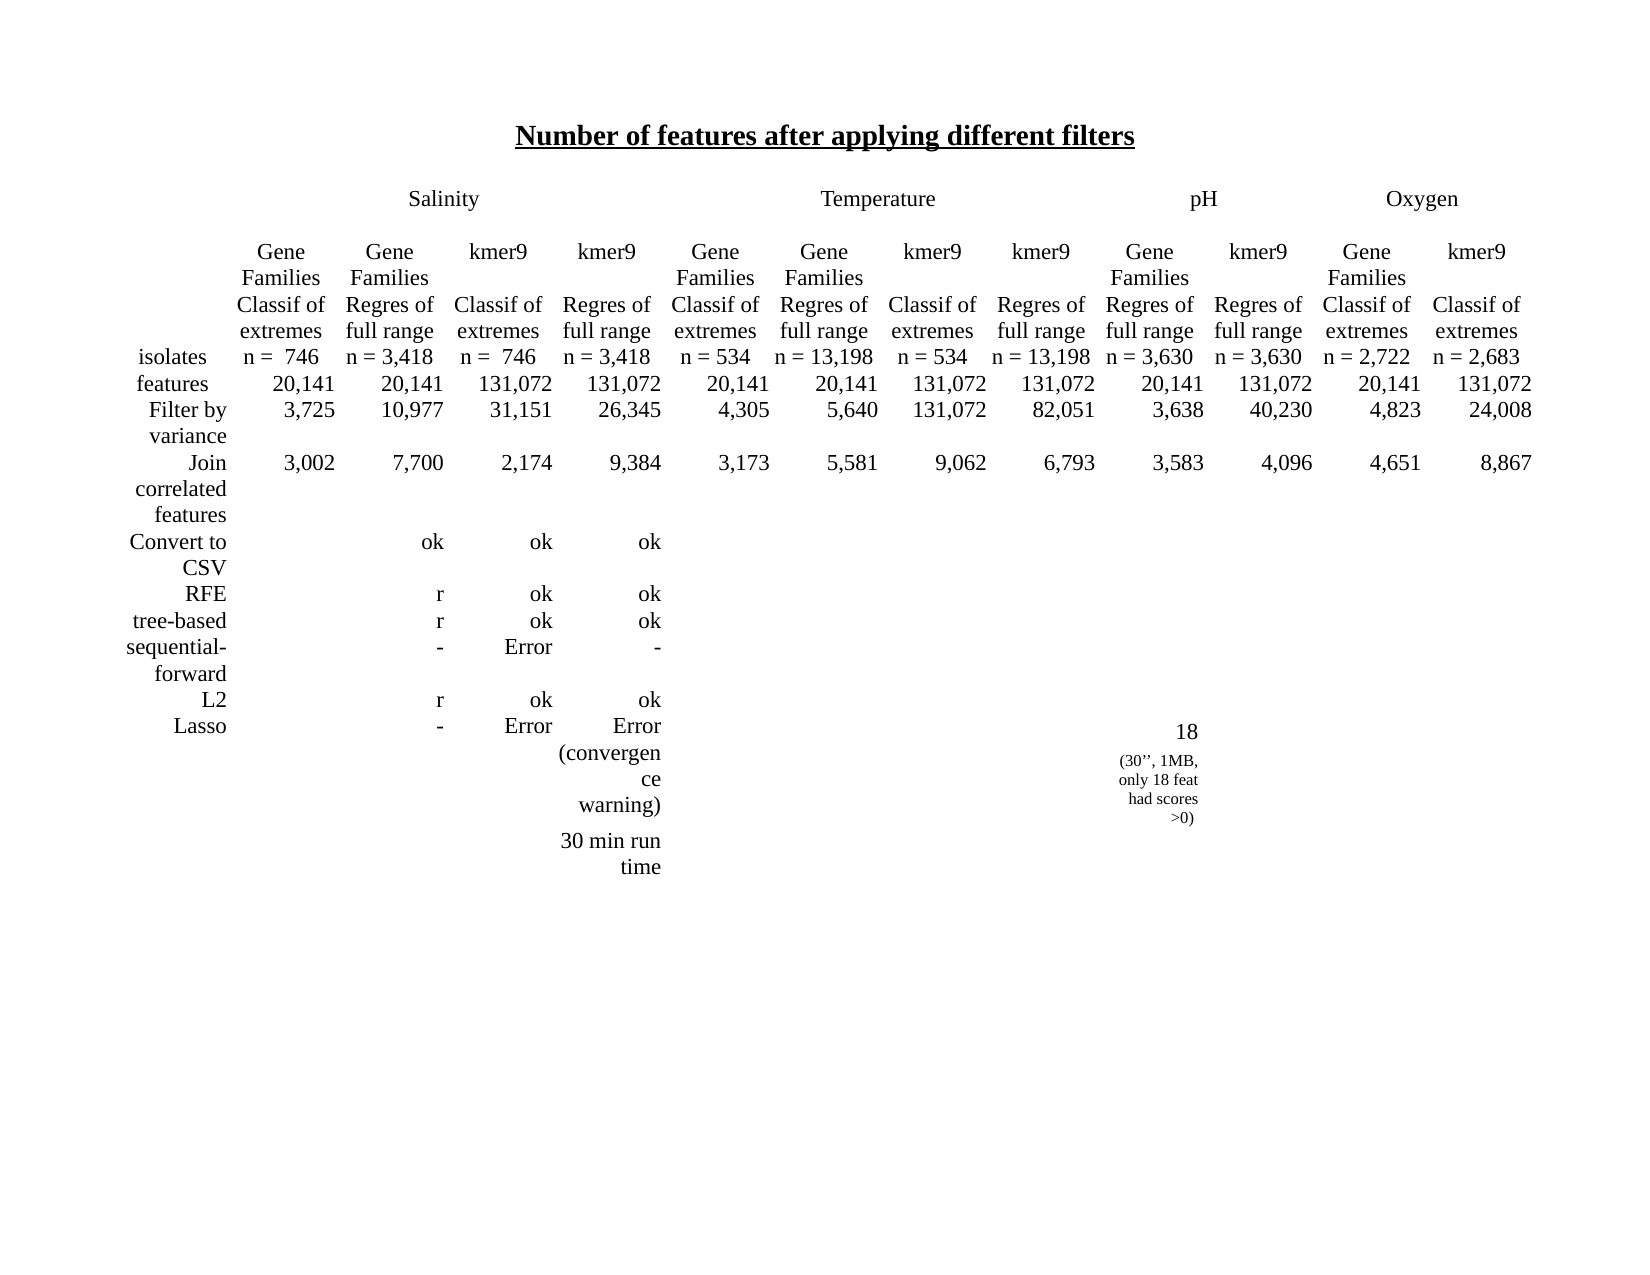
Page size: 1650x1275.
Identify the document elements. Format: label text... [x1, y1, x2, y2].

table_cell r [335, 686, 444, 712]
table_cell [987, 581, 1095, 607]
table_cell [1095, 827, 1204, 880]
table_cell Error [444, 712, 552, 827]
table_cell [987, 686, 1095, 712]
table_cell ok [444, 607, 552, 633]
table_cell - [335, 712, 444, 827]
table_cell [1421, 686, 1532, 712]
table_cell [1204, 581, 1312, 607]
table_cell Gene Families [227, 238, 335, 291]
table_cell ok [553, 528, 661, 581]
table_header Salinity [227, 185, 661, 238]
table_header Oxygen [1313, 185, 1532, 238]
table_cell [770, 581, 878, 607]
table_cell Gene Families [1095, 238, 1204, 291]
table_cell 131,072 [553, 370, 661, 396]
table_cell Gene Families [661, 238, 769, 291]
table_cell n = 13,198 [770, 343, 878, 370]
table_cell 82,051 [987, 396, 1095, 449]
table_cell Classif of extremes [661, 291, 769, 343]
table_cell n = 2,722 [1313, 343, 1421, 370]
table_cell [118, 238, 227, 291]
table_cell 3,638 [1095, 396, 1204, 449]
table_cell tree-based [118, 607, 227, 633]
table_cell [118, 291, 227, 343]
table_cell 3,173 [661, 449, 769, 528]
table_cell Join correlated features [118, 449, 227, 528]
table_cell Lasso [118, 712, 227, 827]
table_cell [1421, 827, 1532, 880]
table_cell [1095, 686, 1204, 712]
table_cell [1204, 686, 1312, 712]
table_cell 31,151 [444, 396, 552, 449]
text Number of features after applying different filters [118, 118, 1532, 152]
table_cell n = 13,198 [987, 343, 1095, 370]
table_cell [1421, 528, 1532, 581]
table_cell [335, 827, 444, 880]
table_cell [878, 581, 987, 607]
table_cell 4,823 [1313, 396, 1421, 449]
table_header [118, 185, 227, 238]
table_cell 6,793 [987, 449, 1095, 528]
table_cell [227, 528, 335, 581]
table_header Temperature [661, 185, 1095, 238]
table_header pH [1095, 185, 1312, 238]
table_cell [661, 528, 769, 581]
table_cell isolates [118, 343, 227, 370]
table_cell [987, 607, 1095, 633]
table_cell Classif of extremes [1421, 291, 1532, 343]
table_cell [987, 827, 1095, 880]
table_cell [1313, 633, 1421, 686]
table_cell 4,096 [1204, 449, 1312, 528]
table_cell n = 2,683 [1421, 343, 1532, 370]
table_cell 40,230 [1204, 396, 1312, 449]
table_cell [1313, 581, 1421, 607]
table_cell 131,072 [987, 370, 1095, 396]
table_cell [1313, 528, 1421, 581]
table_cell [878, 633, 987, 686]
table_cell Classif of extremes [878, 291, 987, 343]
table_cell r [335, 607, 444, 633]
table_cell 20,141 [335, 370, 444, 396]
table_cell ok [335, 528, 444, 581]
table_cell 10,977 [335, 396, 444, 449]
table_cell ok [444, 686, 552, 712]
table_cell 9,384 [553, 449, 661, 528]
table_cell [1095, 633, 1204, 686]
table_cell 7,700 [335, 449, 444, 528]
table_cell [1421, 607, 1532, 633]
table_cell Regres of full range [987, 291, 1095, 343]
table_cell - [335, 633, 444, 686]
table_cell 3,725 [227, 396, 335, 449]
table_cell ok [444, 581, 552, 607]
table_cell 20,141 [661, 370, 769, 396]
table_cell Regres of full range [335, 291, 444, 343]
table_cell Convert to CSV [118, 528, 227, 581]
table_cell 131,072 [878, 370, 987, 396]
table_cell n = 3,630 [1095, 343, 1204, 370]
table_cell ok [553, 686, 661, 712]
table_cell [1204, 827, 1312, 880]
table_cell 18 (30’’, 1MB, only 18 feat had scores >0) [1095, 712, 1204, 827]
table_cell [227, 633, 335, 686]
table_cell Regres of full range [1204, 291, 1312, 343]
table_cell [1204, 528, 1312, 581]
table_cell RFE [118, 581, 227, 607]
table_cell 20,141 [1313, 370, 1421, 396]
table_cell 5,640 [770, 396, 878, 449]
table_cell [987, 633, 1095, 686]
table_cell Classif of extremes [444, 291, 552, 343]
table_cell [987, 528, 1095, 581]
table_cell kmer9 [1204, 238, 1312, 291]
table_cell [878, 528, 987, 581]
table_cell 24,008 [1421, 396, 1532, 449]
table_cell ok [444, 528, 552, 581]
table_cell [1421, 633, 1532, 686]
table_cell [227, 581, 335, 607]
table_cell n = 746 [444, 343, 552, 370]
table_cell Gene Families [1313, 238, 1421, 291]
table_cell [661, 827, 769, 880]
table_cell r [335, 581, 444, 607]
table_cell 2,174 [444, 449, 552, 528]
table_cell ok [553, 607, 661, 633]
table_cell n = 534 [878, 343, 987, 370]
table_cell [444, 827, 552, 880]
table_cell 20,141 [770, 370, 878, 396]
table_cell Error (convergence warning) [553, 712, 661, 827]
table_cell kmer9 [1421, 238, 1532, 291]
table_cell n = 3,418 [335, 343, 444, 370]
table_cell [878, 712, 987, 827]
table_cell [1313, 827, 1421, 880]
table_cell 131,072 [1421, 370, 1532, 396]
table_cell 131,072 [444, 370, 552, 396]
table_cell [1204, 712, 1312, 827]
table_cell 20,141 [227, 370, 335, 396]
table_cell 3,002 [227, 449, 335, 528]
table_cell Regres of full range [770, 291, 878, 343]
table_cell n = 746 [227, 343, 335, 370]
table_cell [1313, 712, 1421, 827]
table_cell [227, 827, 335, 880]
table_cell [227, 607, 335, 633]
table_cell kmer9 [878, 238, 987, 291]
table_cell 131,072 [878, 396, 987, 449]
table_cell Regres of full range [553, 291, 661, 343]
table_cell [1313, 686, 1421, 712]
table_cell kmer9 [444, 238, 552, 291]
table_cell [987, 712, 1095, 827]
table_cell [227, 712, 335, 827]
table_cell 8,867 [1421, 449, 1532, 528]
table_cell 26,345 [553, 396, 661, 449]
table_cell 3,583 [1095, 449, 1204, 528]
table_cell 4,651 [1313, 449, 1421, 528]
table_cell [661, 633, 769, 686]
table_cell [770, 607, 878, 633]
table_cell [1095, 528, 1204, 581]
table_cell Regres of full range [1095, 291, 1204, 343]
table_cell Gene Families [335, 238, 444, 291]
table_cell Classif of extremes [227, 291, 335, 343]
table_cell n = 534 [661, 343, 769, 370]
table_cell [878, 827, 987, 880]
table_cell [1421, 712, 1532, 827]
table_cell [770, 633, 878, 686]
table_cell [1421, 581, 1532, 607]
table_cell [661, 581, 769, 607]
table_cell [227, 686, 335, 712]
table_cell [118, 827, 227, 880]
table_cell n = 3,418 [553, 343, 661, 370]
table_cell [770, 528, 878, 581]
table_cell [878, 686, 987, 712]
table_cell 30 min run time [553, 827, 661, 880]
table_cell kmer9 [553, 238, 661, 291]
table_cell ok [553, 581, 661, 607]
table_cell - [553, 633, 661, 686]
table_cell [661, 607, 769, 633]
table_cell [1095, 581, 1204, 607]
table_cell kmer9 [987, 238, 1095, 291]
table_cell L2 [118, 686, 227, 712]
table_cell 20,141 [1095, 370, 1204, 396]
table_cell [770, 686, 878, 712]
table_cell [661, 712, 769, 827]
table_cell features [118, 370, 227, 396]
table_cell [878, 607, 987, 633]
table_cell [1313, 607, 1421, 633]
table_cell Classif of extremes [1313, 291, 1421, 343]
table_cell [770, 827, 878, 880]
table_cell [770, 712, 878, 827]
table_cell Gene Families [770, 238, 878, 291]
table_cell 131,072 [1204, 370, 1312, 396]
table_cell Filter by variance [118, 396, 227, 449]
table_cell 9,062 [878, 449, 987, 528]
table_cell n = 3,630 [1204, 343, 1312, 370]
table_cell Error [444, 633, 552, 686]
table_cell [1204, 633, 1312, 686]
table_cell 5,581 [770, 449, 878, 528]
table_cell [661, 686, 769, 712]
table_cell 4,305 [661, 396, 769, 449]
table_cell [1095, 607, 1204, 633]
table_cell sequential- forward [118, 633, 227, 686]
table_cell [1204, 607, 1312, 633]
